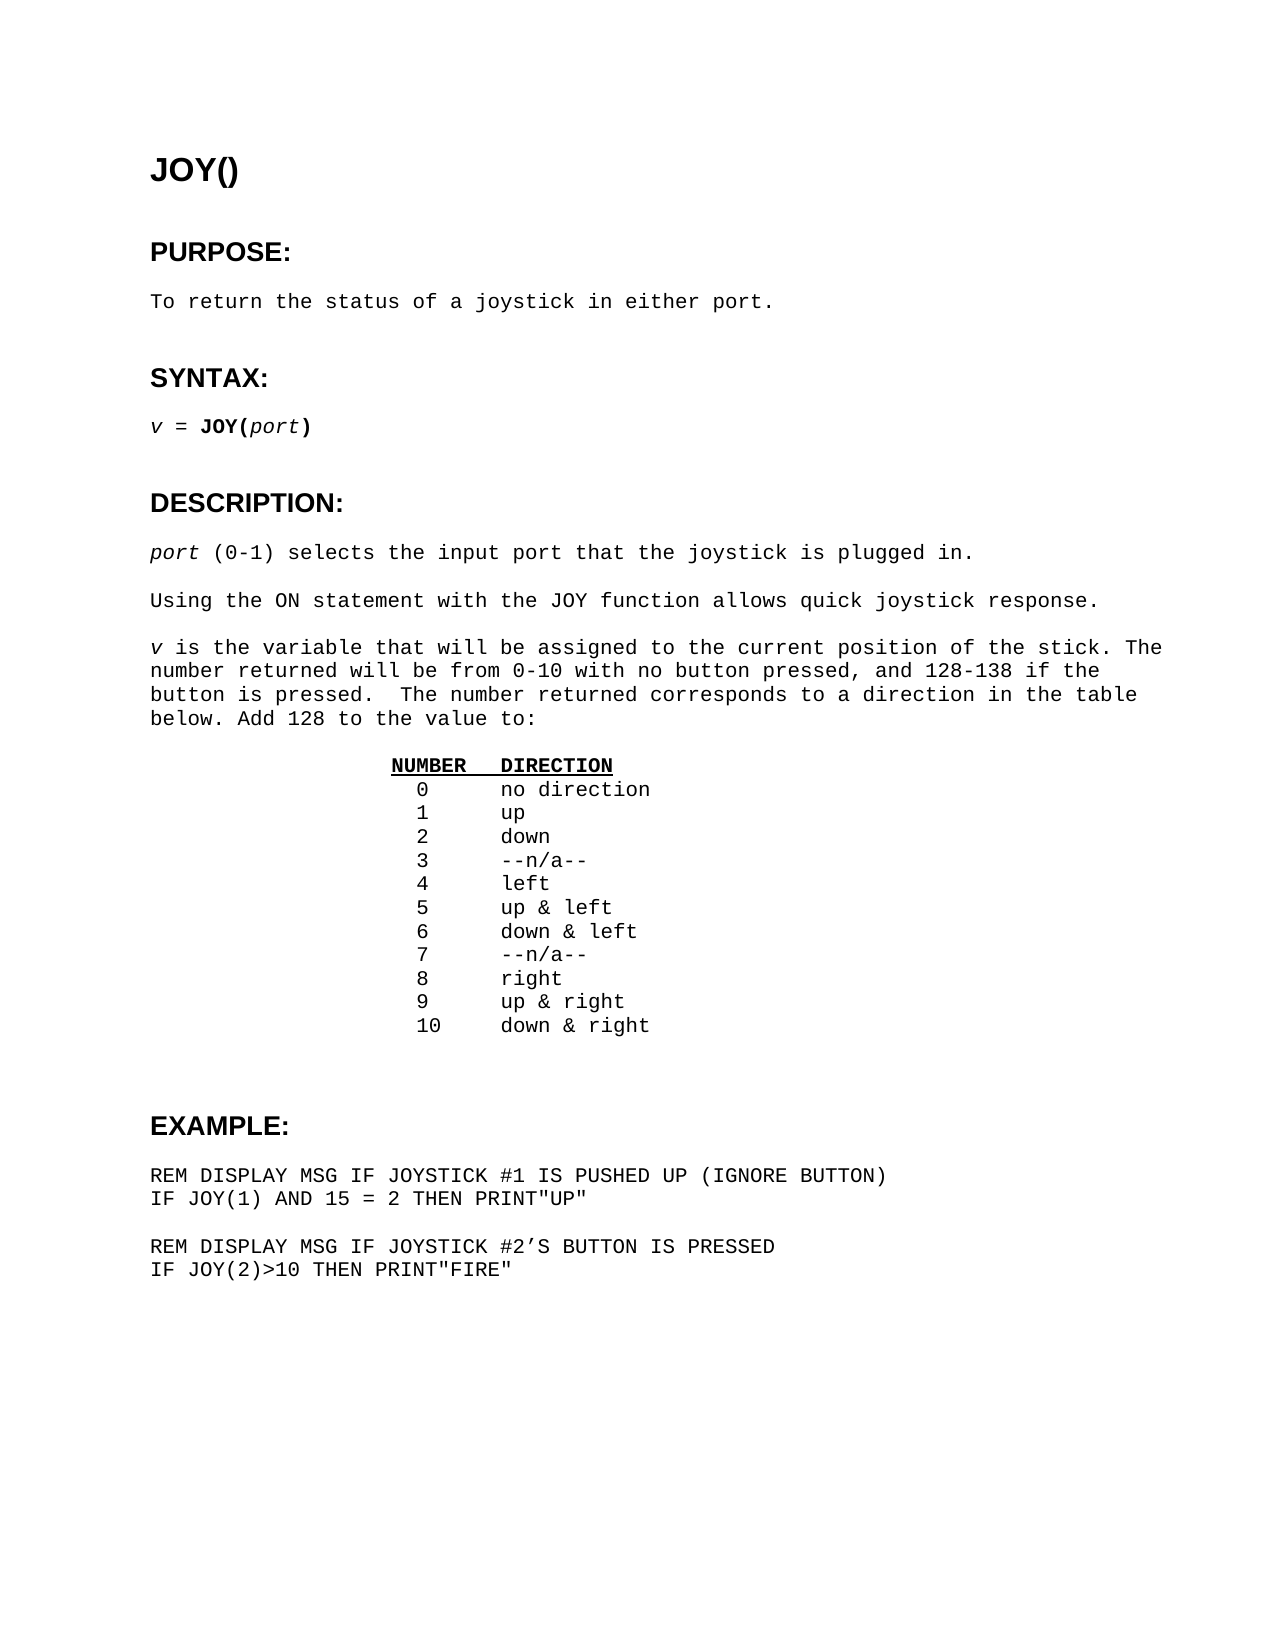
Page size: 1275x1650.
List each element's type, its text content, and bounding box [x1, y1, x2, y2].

text 6 down & left [391, 921, 1162, 944]
text 2 down [391, 826, 1162, 850]
text IF JOY(1) AND 15 = 2 THEN PRINT"UP" [150, 1188, 1162, 1212]
text 10 down & right [391, 1015, 1162, 1039]
text v = JOY(port) [150, 416, 1162, 440]
text 9 up & right [391, 992, 1162, 1015]
text 8 right [391, 968, 1162, 992]
text v is the variable that will be assigned to the current position of the stick. The number returned will be from 0-10 with no button pressed, and 128-138 if the button is pressed. The number returned corresponds to a direction in the table below. Add 128 to the value to: [150, 637, 1162, 731]
text 4 left [391, 873, 1162, 897]
text Using the ON statement with the JOY function allows quick joystick response. [150, 589, 1162, 613]
text JOY() [150, 150, 1162, 188]
text REM DISPLAY MSG IF JOYSTICK #2’S BUTTON IS PRESSED [150, 1236, 1162, 1259]
text 3 --n/a-- [391, 850, 1162, 873]
text 7 --n/a-- [391, 944, 1162, 968]
text NUMBER DIRECTION [391, 755, 1162, 779]
text 0 no direction [391, 779, 1162, 802]
text port (0-1) selects the input port that the joystick is plugged in. [150, 542, 1162, 566]
text 5 up & left [391, 897, 1162, 921]
text To return the status of a joystick in either port. [150, 291, 1162, 314]
text EXAMPLE: [150, 1110, 1162, 1141]
text SYNTAX: [150, 362, 1162, 393]
text IF JOY(2)>10 THEN PRINT"FIRE" [150, 1259, 1162, 1283]
text DESCRIPTION: [150, 487, 1162, 519]
text 1 up [391, 802, 1162, 826]
text PURPOSE: [150, 236, 1162, 267]
text REM DISPLAY MSG IF JOYSTICK #1 IS PUSHED UP (IGNORE BUTTON) [150, 1165, 1162, 1188]
